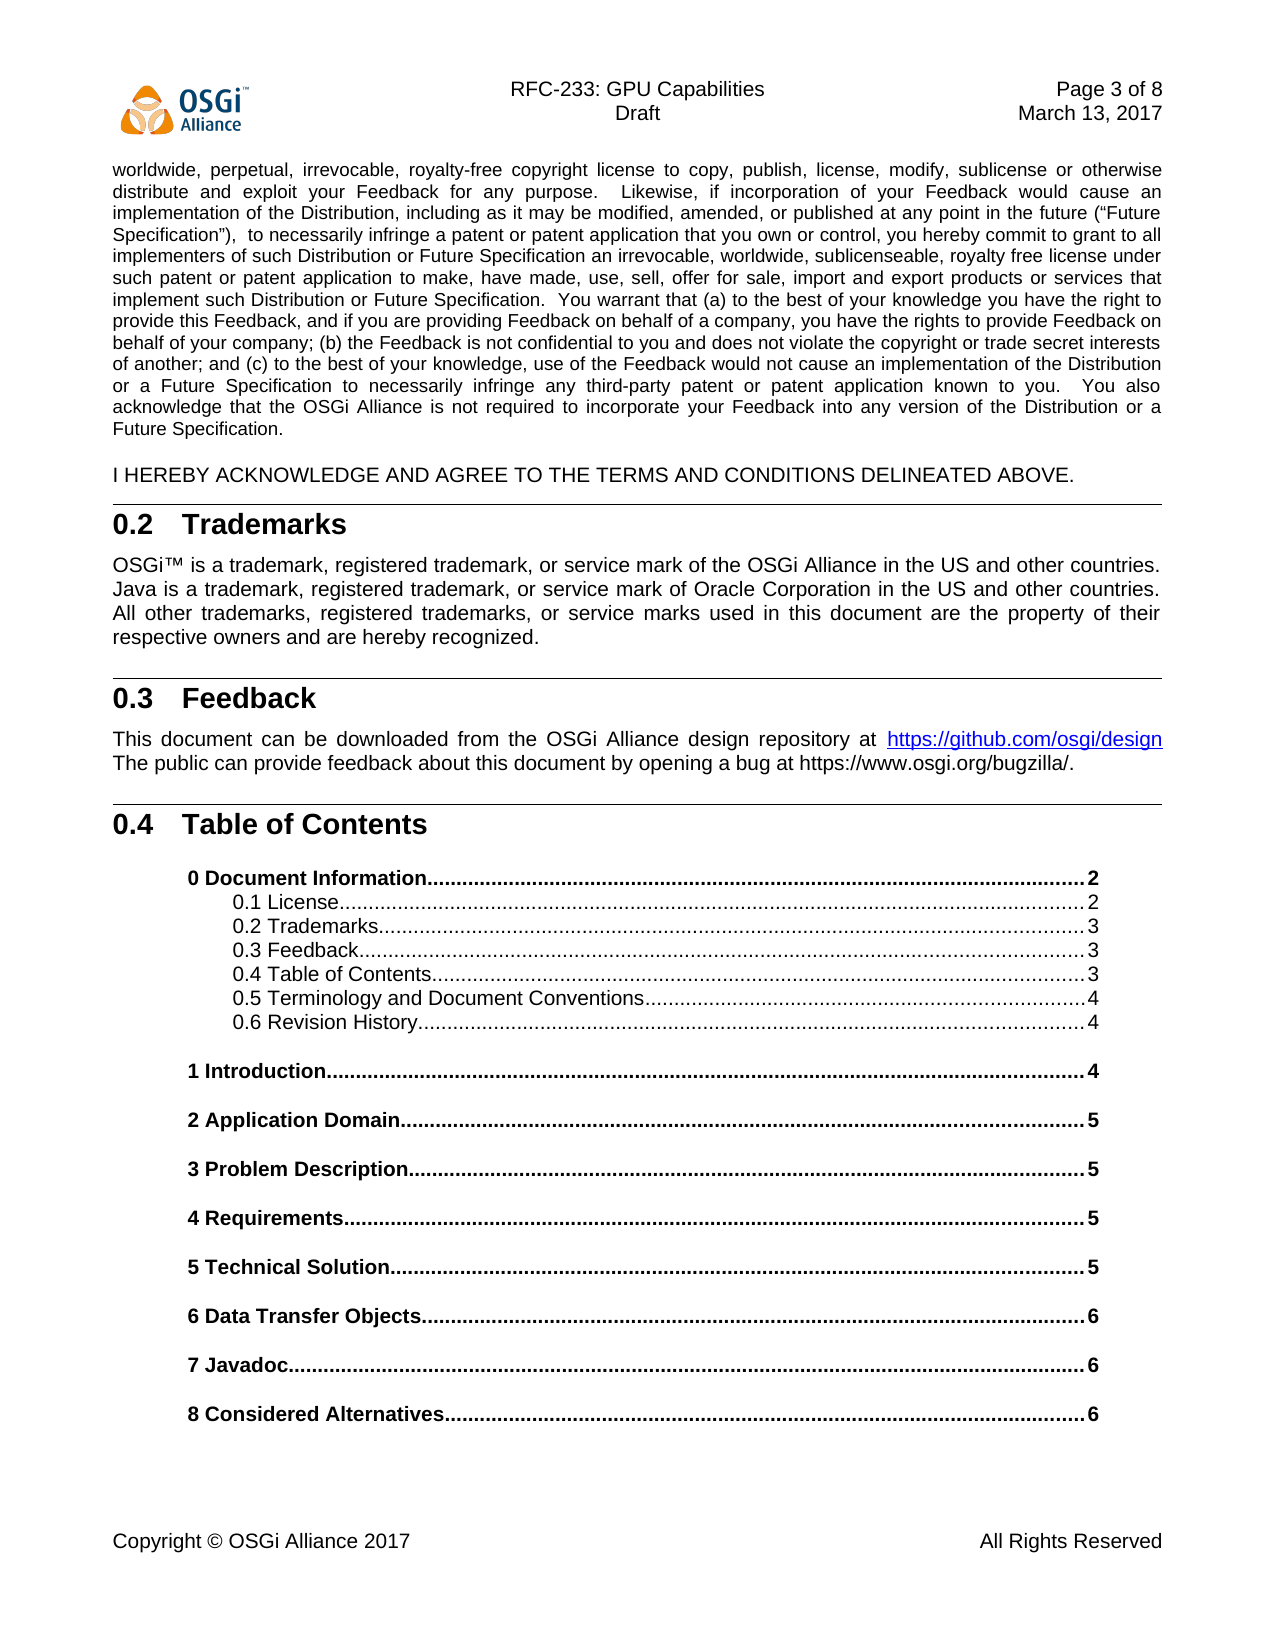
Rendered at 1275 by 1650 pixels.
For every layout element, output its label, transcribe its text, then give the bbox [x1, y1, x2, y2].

subtitle Table of Contents [112, 805, 1162, 841]
text 0.1 License 2 [232, 890, 1162, 914]
subtitle Trademarks [112, 505, 1162, 541]
text I HEREBY ACKNOWLEDGE AND AGREE TO THE TERMS AND CONDITIONS DELINEATED ABOVE. [112, 463, 1162, 487]
picture [113, 78, 257, 142]
text 7 Javadoc 6 [187, 1352, 1162, 1376]
text 0.4 Table of Contents 3 [232, 962, 1162, 986]
text worldwide, perpetual, irrevocable, royalty-free copyright license to copy, publish, license, modify, sublicense or otherwise distribute and exploit your Feedback for any purpose. Likewise, if incorporation of your Feedback would cause an implementation of the Distribution, including as it may be modified, amended, or published at any point in the future (“Future Specification”), to necessarily infringe a patent or patent application that you own or control, you hereby commit to grant to all implementers of such Distribution or Future Specification an irrevocable, worldwide, sublicenseable, royalty free license under such patent or patent application to make, have made, use, sell, offer for sale, import and export products or services that implement such Distribution or Future Specification. You warrant that (a) to the best of your knowledge you have the right to provide this Feedback, and if you are providing Feedback on behalf of a company, you have the rights to provide Feedback on behalf of your company; (b) the Feedback is not confidential to you and does not violate the copyright or trade secret interests of another; and (c) to the best of your knowledge, use of the Feedback would not cause an implementation of the Distribution or a Future Specification to necessarily infringe any third-party patent or patent application known to you. You also acknowledge that the OSGi Alliance is not required to incorporate your Feedback into any version of the Distribution or a Future Specification. [112, 159, 1162, 439]
text This document can be downloaded from the OSGi Alliance design repository at https://github.com/osgi/design The public can provide feedback about this document by opening a bug at https://www.osgi.org/bugzilla/. [112, 727, 1162, 775]
text 6 Data Transfer Objects 6 [187, 1303, 1162, 1327]
text 1 Introduction 4 [187, 1059, 1162, 1083]
text 2 Application Domain 5 [187, 1108, 1162, 1132]
text 5 Technical Solution 5 [187, 1254, 1162, 1278]
text 3 Problem Description 5 [187, 1157, 1162, 1181]
text 0.2 Trademarks 3 [232, 914, 1162, 938]
text OSGi™ is a trademark, registered trademark, or service mark of the OSGi Alliance in the US and other countries. Java is a trademark, registered trademark, or service mark of Oracle Corporation in the US and other countries. All other trademarks, registered trademarks, or service marks used in this document are the property of their respective owners and are hereby recognized. [112, 553, 1162, 649]
subtitle Feedback [112, 679, 1162, 715]
text 0.3 Feedback 3 [232, 938, 1162, 962]
text 0.5 Terminology and Document Conventions 4 [232, 986, 1162, 1010]
text 0.6 Revision History 4 [232, 1010, 1162, 1034]
text 8 Considered Alternatives 6 [187, 1401, 1162, 1425]
text 4 Requirements 5 [187, 1206, 1162, 1229]
text 0 Document Information 2 [187, 866, 1162, 890]
